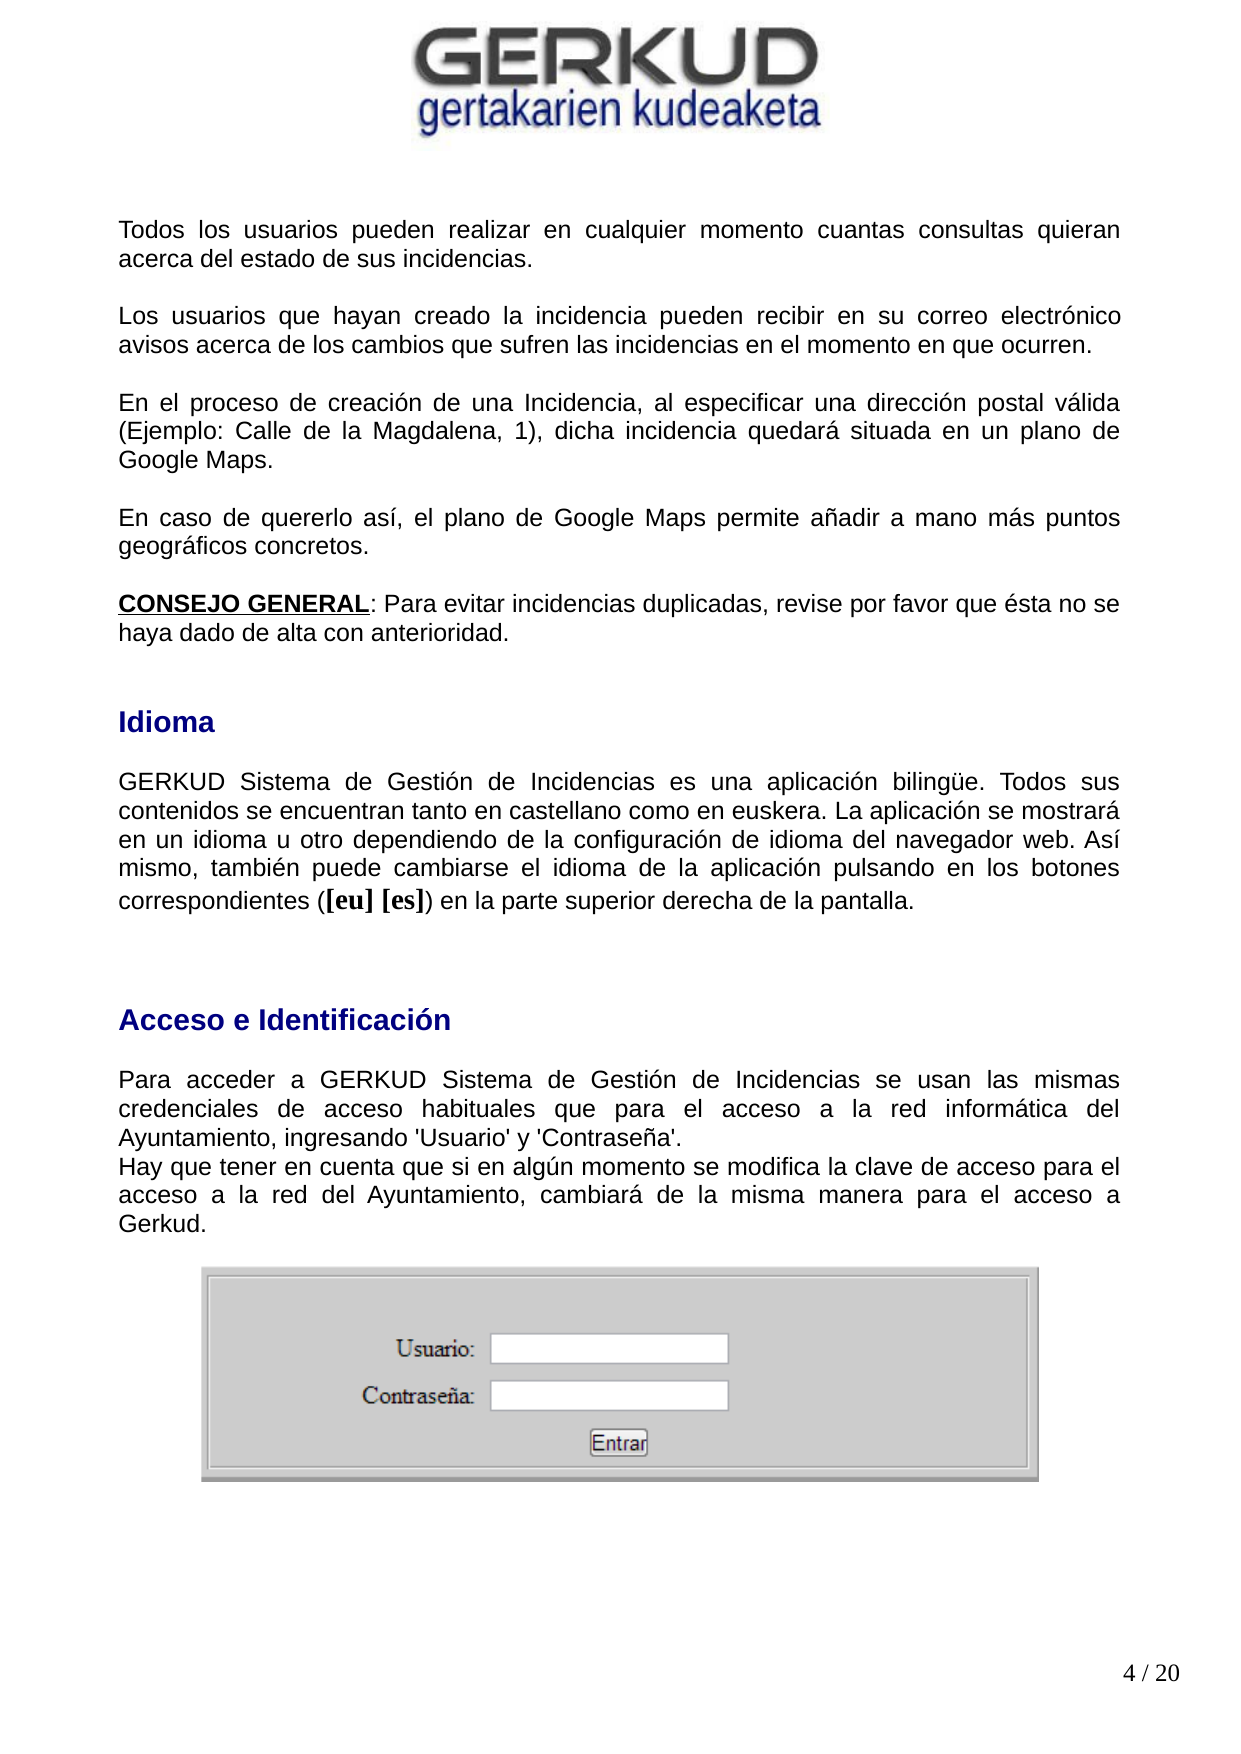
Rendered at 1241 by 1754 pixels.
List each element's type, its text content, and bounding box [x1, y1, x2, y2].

text Los usuarios que hayan creado la incidencia pueden recibir en su correo electrónico avisos acerca de los cambios que sufren las incidencias en el momento en que ocurren. [118, 301, 1122, 359]
picture [201, 1266, 1039, 1482]
text GERKUD Sistema de Gestión de Incidencias es una aplicación bilingüe. Todos sus contenidos se encuentran tanto en castellano como en euskera. La aplicación se mostrará en un idioma u otro dependiendo de la configuración de idioma del navegador web. Así mismo, también puede cambiarse el idioma de la aplicación pulsando en los botones correspondientes ([eu] [es]) en la parte superior derecha de la pantalla. [118, 767, 1122, 916]
text En caso de quererlo así, el plano de Google Maps permite añadir a mano más puntos geográficos concretos. [118, 502, 1122, 560]
text En el proceso de creación de una Incidencia, al especificar una dirección postal válida (Ejemplo: Calle de la Magdalena, 1), dicha incidencia quedará situada en un plano de Google Maps. [118, 387, 1122, 474]
subtitle Acceso e Identificación [118, 1002, 1122, 1036]
subtitle Idioma [118, 704, 1122, 738]
text Todos los usuarios pueden realizar en cualquier momento cuantas consultas quieran acerca del estado de sus incidencias. [118, 215, 1122, 272]
text CONSEJO GENERAL: Para evitar incidencias duplicadas, revise por favor que ésta no se haya dado de alta con anterioridad. [118, 589, 1122, 646]
text Para acceder a GERKUD Sistema de Gestión de Incidencias se usan las mismas credenciales de acceso habituales que para el acceso a la red informática del Ayuntamiento, ingresando 'Usuario' y 'Contraseña'. [118, 1065, 1122, 1151]
picture [410, 11, 830, 151]
text Hay que tener en cuenta que si en algún momento se modifica la clave de acceso para el acceso a la red del Ayuntamiento, cambiará de la misma manera para el acceso a Gerkud. [118, 1151, 1122, 1238]
